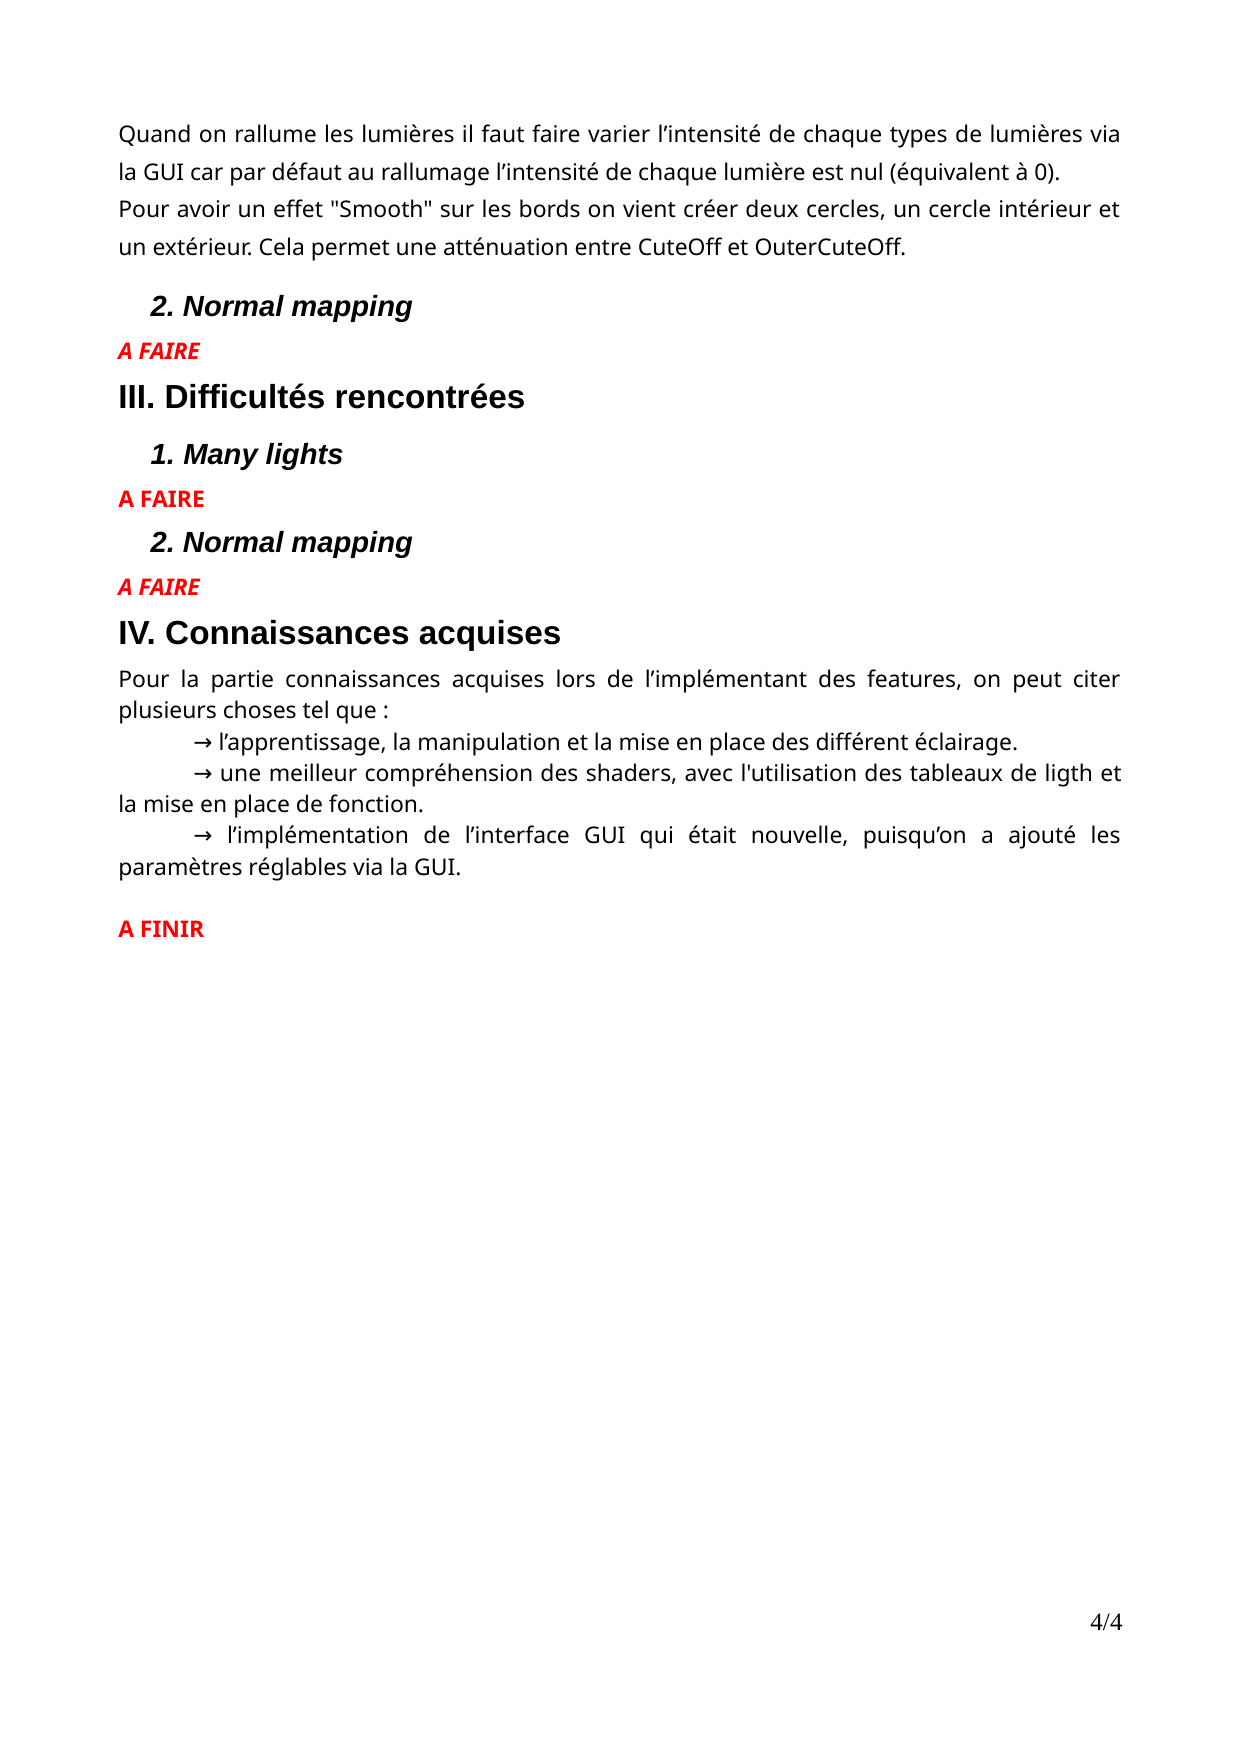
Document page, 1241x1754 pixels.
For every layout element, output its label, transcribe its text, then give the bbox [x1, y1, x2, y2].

text A FAIRE [118, 335, 1122, 366]
subtitle IV. Connaissances acquises [118, 613, 1122, 652]
text Pour la partie connaissances acquises lors de l’implémentant des features, on peut citer plusieurs choses tel que : [118, 663, 1122, 726]
text A FAIRE [118, 483, 1122, 514]
text A FINIR [118, 913, 1122, 944]
subtitle 2. Normal mapping [118, 526, 1122, 559]
text Quand on rallume les lumières il faut faire varier l’intensité de chaque types de lumières via la GUI car par défaut au rallumage l’intensité de chaque lumière est nul (équivalent à 0). [118, 118, 1122, 187]
text A FAIRE [118, 571, 1122, 602]
subtitle 2. Normal mapping [118, 289, 1122, 322]
subtitle 1. Many lights [118, 437, 1122, 470]
text Pour avoir un effet "Smooth" sur les bords on vient créer deux cercles, un cercle intérieur et un extérieur. Cela permet une atténuation entre CuteOff et OuterCuteOff. [118, 193, 1122, 262]
subtitle III. Difficultés rencontrées [118, 378, 1122, 416]
text → une meilleur compréhension des shaders, avec l'utilisation des tableaux de ligth et la mise en place de fonction. [118, 757, 1122, 819]
text → l’apprentissage, la manipulation et la mise en place des différent éclairage. [118, 726, 1122, 757]
text → l’implémentation de l’interface GUI qui était nouvelle, puisqu’on a ajouté les paramètres réglables via la GUI. [118, 819, 1122, 882]
